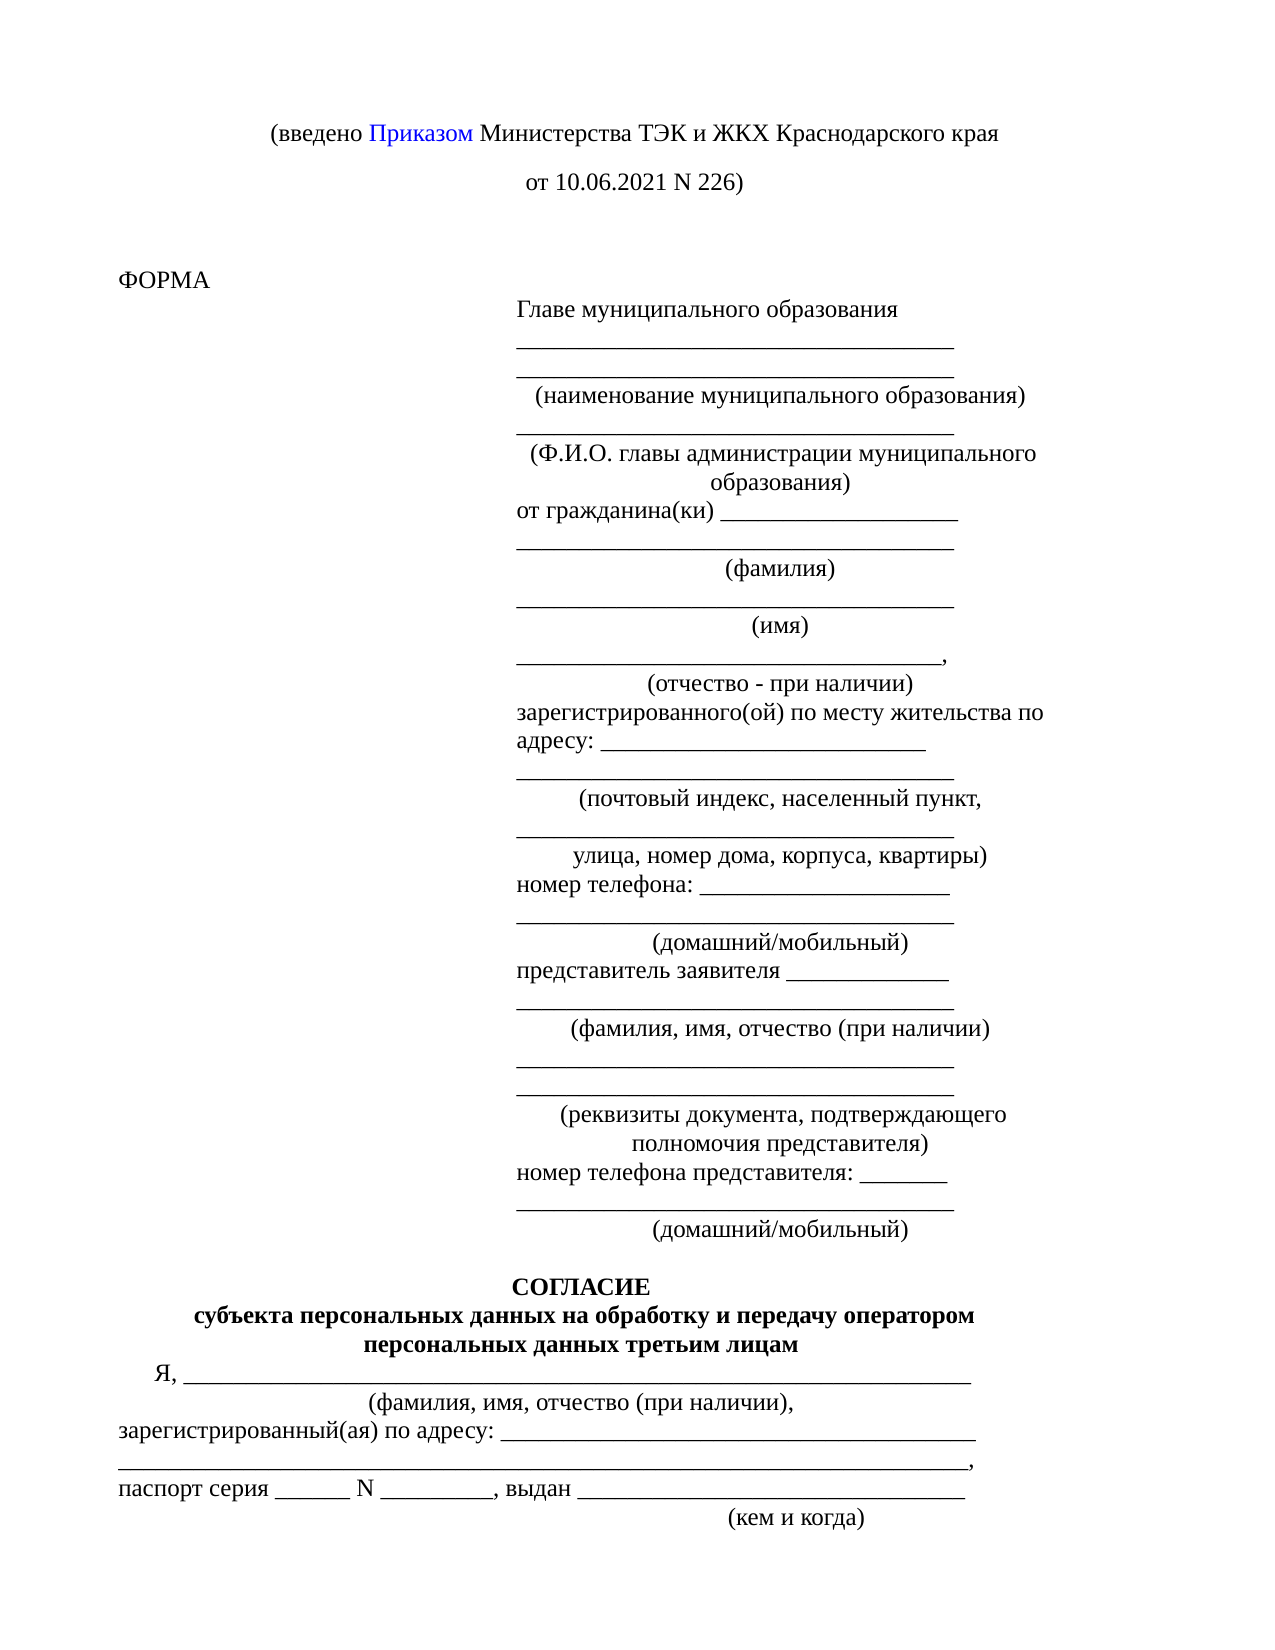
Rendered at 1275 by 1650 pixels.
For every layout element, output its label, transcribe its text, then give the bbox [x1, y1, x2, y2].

table_cell ___________________________________ [516, 812, 1050, 840]
table_cell (имя) [516, 610, 1050, 639]
table_cell представитель заявителя _____________ [516, 955, 1050, 984]
table_cell (почтовый индекс, населенный пункт, [516, 783, 1050, 812]
table_cell ___________________________________ [516, 524, 1050, 553]
table_cell (домашний/мобильный) [516, 1214, 1050, 1243]
table_cell ____________________________________________________________________, [118, 1444, 1050, 1473]
table_cell ___________________________________ [516, 409, 1050, 438]
table_cell (наименование муниципального образования) [516, 380, 1050, 409]
table_cell ___________________________________ [516, 323, 1050, 352]
table_cell ___________________________________ [516, 898, 1050, 927]
table_cell ___________________________________ [516, 984, 1050, 1013]
table_cell __________________________________, [516, 639, 1050, 668]
table_cell от гражданина(ки) ___________________ [516, 495, 1050, 524]
table_cell ___________________________________ [516, 1042, 1050, 1070]
table_header ФОРМА [118, 265, 516, 294]
table_cell зарегистрированного(ой) по месту жительства по адресу: __________________________ [516, 697, 1050, 754]
table_cell (кем и когда) [549, 1502, 1050, 1530]
table_cell номер телефона представителя: _______ [516, 1157, 1050, 1185]
table_cell (фамилия, имя, отчество (при наличии), [118, 1387, 1050, 1415]
table_cell [118, 294, 516, 1243]
table_cell зарегистрированный(ая) по адресу: ______________________________________ [118, 1415, 1050, 1444]
table_cell ___________________________________ [516, 1070, 1050, 1099]
table_cell номер телефона: ____________________ [516, 869, 1050, 898]
table_cell (отчество - при наличии) [516, 668, 1050, 697]
table_cell (фамилия, имя, отчество (при наличии) [516, 1013, 1050, 1042]
table_cell Главе муниципального образования [516, 294, 1050, 323]
table_cell улица, номер дома, корпуса, квартиры) [516, 840, 1050, 869]
text от 10.06.2021 N 226) [118, 167, 1157, 196]
table_cell паспорт серия ______ N _________, выдан _______________________________ [118, 1473, 1050, 1502]
table_cell (реквизиты документа, подтверждающего полномочия представителя) [516, 1099, 1050, 1157]
table_cell Я, _______________________________________________________________ [118, 1358, 1050, 1387]
table_cell ___________________________________ [516, 754, 1050, 783]
table_cell СОГЛАСИЕ субъекта персональных данных на обработку и передачу оператором персональных данных третьим лицам [118, 1272, 1050, 1358]
text (введено Приказом Министерства ТЭК и ЖКХ Краснодарского края [118, 118, 1157, 147]
table_cell ___________________________________ [516, 582, 1050, 610]
table_cell (фамилия) [516, 553, 1050, 582]
table_cell ___________________________________ [516, 352, 1050, 380]
table_header [516, 265, 1050, 294]
table_cell (домашний/мобильный) [516, 927, 1050, 955]
table_cell [118, 1243, 1050, 1272]
table_cell [118, 1502, 548, 1530]
table_cell (Ф.И.О. главы администрации муниципального образования) [516, 438, 1050, 495]
table_cell ___________________________________ [516, 1185, 1050, 1214]
